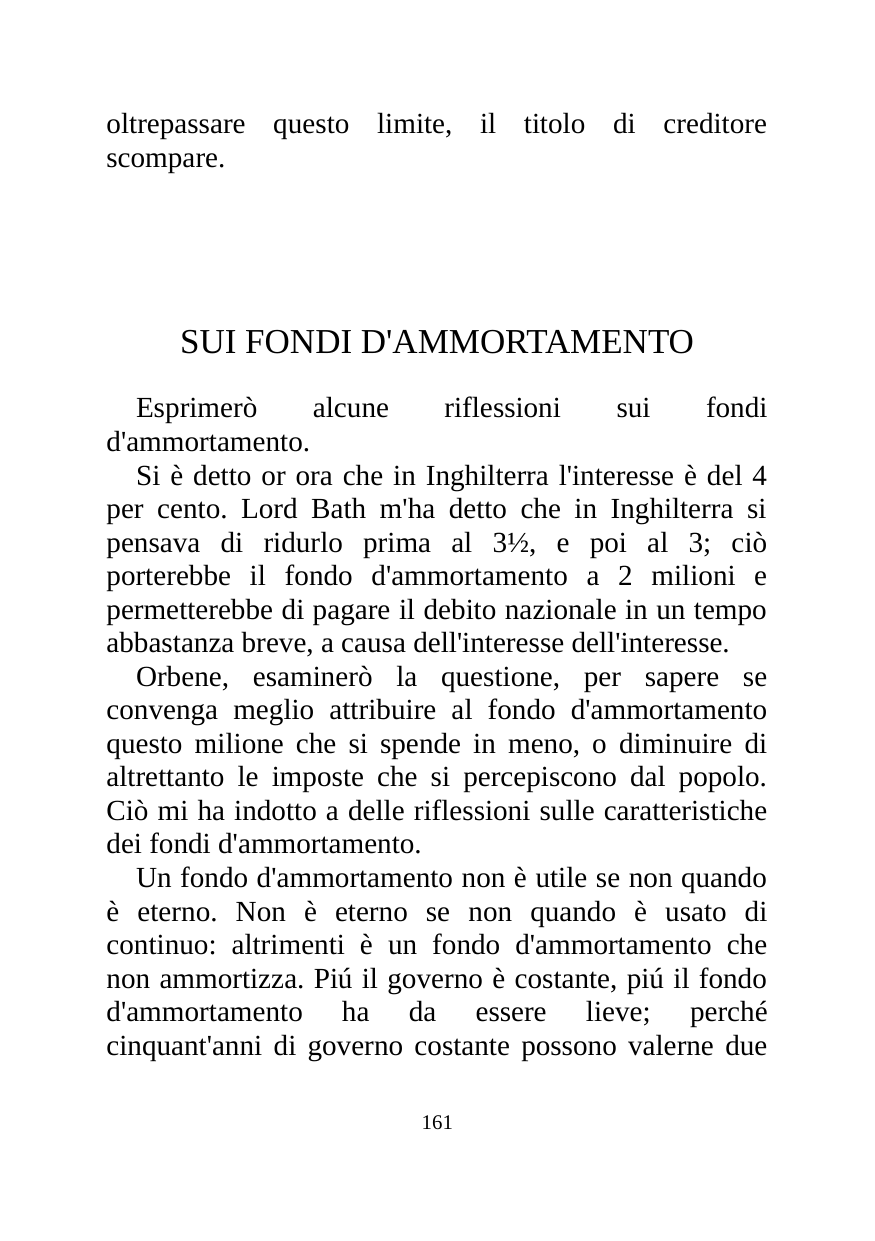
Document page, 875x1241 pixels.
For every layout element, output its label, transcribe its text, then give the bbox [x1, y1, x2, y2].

text Orbene, esaminerò la questione, per sapere se convenga meglio attribuire al fondo d'ammortamento questo milione che si spende in meno, o diminuire di altrettanto le imposte che si percepiscono dal popolo. Ciò mi ha indotto a delle riflessioni sulle caratteristiche dei fondi d'ammortamento. [106, 659, 768, 860]
text oltrepassare questo limite, il titolo di creditore scompare. [106, 106, 768, 173]
text Si è detto or ora che in Inghilterra l'interesse è del 4 per cento. Lord Bath m'ha detto che in Inghilterra si pensava di ridurlo prima al 3½, e poi al 3; ciò porterebbe il fondo d'ammortamento a 2 milioni e permetterebbe di pagare il debito nazionale in un tempo abbastanza breve, a causa dell'interesse dell'interesse. [106, 458, 768, 659]
subtitle SUI FONDI D'AMMORTAMENTO [106, 321, 768, 361]
text Esprimerò alcune riflessioni sui fondi d'ammortamento. [106, 391, 768, 458]
text Un fondo d'ammortamento non è utile se non quando è eterno. Non è eterno se non quando è usato di continuo: altrimenti è un fondo d'ammortamento che non ammortizza. Piú il governo è costante, piú il fondo d'ammortamento ha da essere lieve; perché cinquant'anni di governo costante possono valerne due [106, 860, 768, 1061]
